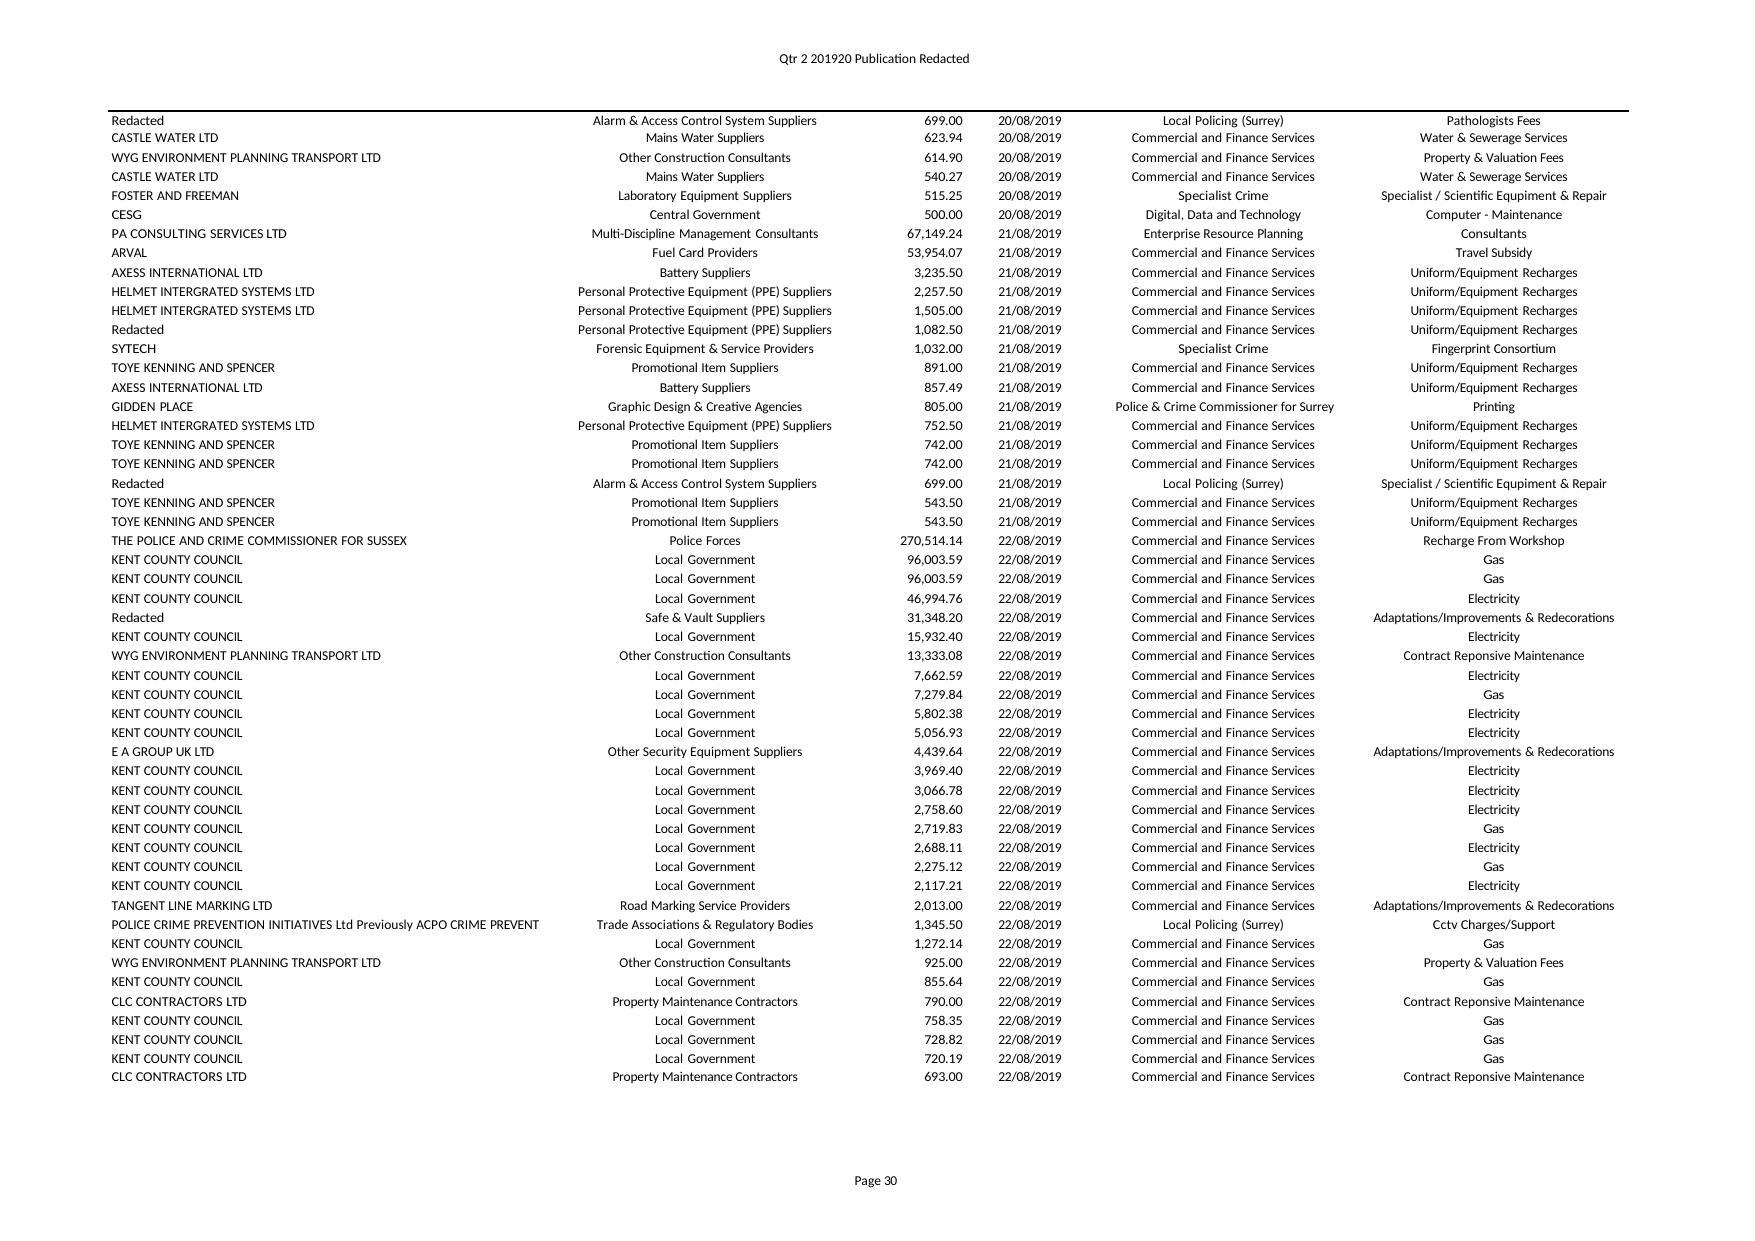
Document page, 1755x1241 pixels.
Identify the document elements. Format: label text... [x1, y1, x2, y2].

table_cell 22/08/2019 [969, 896, 1088, 915]
table_cell Printing [1359, 398, 1629, 417]
table_cell Property Maintenance Contractors [548, 1069, 860, 1087]
table_cell Gas [1359, 1031, 1629, 1050]
table_cell 22/08/2019 [969, 570, 1088, 589]
table_cell 855.64 [860, 973, 969, 992]
table_cell Water & Sewerage Services [1359, 168, 1629, 187]
table_cell 22/08/2019 [969, 800, 1088, 819]
table_cell Local Government [548, 973, 860, 992]
table_cell Recharge From Workshop [1359, 532, 1629, 551]
table_cell 20/08/2019 [969, 129, 1088, 148]
table_cell KENT COUNTY COUNCIL [108, 685, 547, 704]
table_cell Local Government [548, 666, 860, 685]
table_cell Safe & Vault Suppliers [548, 609, 860, 628]
table_cell Fuel Card Providers [548, 244, 860, 263]
table_cell Uniform/Equipment Recharges [1359, 263, 1629, 282]
table_cell 21/08/2019 [969, 455, 1088, 474]
table_cell Commercial and Finance Services [1088, 263, 1359, 282]
table_cell 22/08/2019 [969, 935, 1088, 954]
table_cell Commercial and Finance Services [1088, 935, 1359, 954]
table_cell Uniform/Equipment Recharges [1359, 436, 1629, 455]
table_cell Commercial and Finance Services [1088, 877, 1359, 896]
table_cell KENT COUNTY COUNCIL [108, 628, 547, 647]
table_cell 22/08/2019 [969, 532, 1088, 551]
table_cell 96,003.59 [860, 570, 969, 589]
table_cell KENT COUNTY COUNCIL [108, 1011, 547, 1031]
table_cell Property & Valuation Fees [1359, 148, 1629, 167]
table_cell TANGENT LINE MARKING LTD [108, 896, 547, 915]
table_cell 2,117.21 [860, 877, 969, 896]
table_cell 758.35 [860, 1011, 969, 1031]
table_cell 7,279.84 [860, 685, 969, 704]
table_cell 20/08/2019 [969, 206, 1088, 225]
table_cell Commercial and Finance Services [1088, 647, 1359, 666]
table_cell CLC CONTRACTORS LTD [108, 1069, 547, 1087]
table_cell 3,066.78 [860, 781, 969, 800]
table_cell Commercial and Finance Services [1088, 455, 1359, 474]
table_cell Personal Protective Equipment (PPE) Suppliers [548, 417, 860, 436]
table_cell 21/08/2019 [969, 494, 1088, 513]
table_cell TOYE KENNING AND SPENCER [108, 494, 547, 513]
table_cell Battery Suppliers [548, 263, 860, 282]
table_cell Local Government [548, 935, 860, 954]
table_cell Commercial and Finance Services [1088, 705, 1359, 724]
table_cell Local Government [548, 551, 860, 570]
table_cell CESG [108, 206, 547, 225]
table_cell 1,505.00 [860, 302, 969, 321]
table_cell Commercial and Finance Services [1088, 1050, 1359, 1069]
table_cell Commercial and Finance Services [1088, 800, 1359, 819]
table_cell Local Government [548, 589, 860, 608]
table_cell 22/08/2019 [969, 743, 1088, 762]
table_cell Commercial and Finance Services [1088, 781, 1359, 800]
table_cell Battery Suppliers [548, 378, 860, 397]
table_cell 1,032.00 [860, 340, 969, 359]
table_cell 925.00 [860, 954, 969, 973]
table_cell Local Government [548, 724, 860, 743]
table_cell 21/08/2019 [969, 436, 1088, 455]
table_cell Commercial and Finance Services [1088, 378, 1359, 397]
table_cell 21/08/2019 [969, 398, 1088, 417]
table_cell 31,348.20 [860, 609, 969, 628]
table_cell Electricity [1359, 877, 1629, 896]
table_cell HELMET INTERGRATED SYSTEMS LTD [108, 283, 547, 302]
table_cell 21/08/2019 [969, 244, 1088, 263]
table_cell Commercial and Finance Services [1088, 820, 1359, 839]
table_cell KENT COUNTY COUNCIL [108, 551, 547, 570]
table_cell Commercial and Finance Services [1088, 762, 1359, 781]
table_cell Police & Crime Commissioner for Surrey [1088, 398, 1359, 417]
table_cell Electricity [1359, 781, 1629, 800]
table_cell Local Government [548, 628, 860, 647]
table_cell 614.90 [860, 148, 969, 167]
table_cell FOSTER AND FREEMAN [108, 187, 547, 206]
table_cell Local Government [548, 570, 860, 589]
table_cell KENT COUNTY COUNCIL [108, 820, 547, 839]
table_cell Electricity [1359, 705, 1629, 724]
table_cell KENT COUNTY COUNCIL [108, 589, 547, 608]
table_cell 1,345.50 [860, 915, 969, 934]
table_cell Local Policing (Surrey) [1088, 474, 1359, 493]
table_cell Laboratory Equipment Suppliers [548, 187, 860, 206]
table_cell 21/08/2019 [969, 474, 1088, 493]
table_cell 752.50 [860, 417, 969, 436]
table_cell Police Forces [548, 532, 860, 551]
table_cell 22/08/2019 [969, 992, 1088, 1011]
table_cell Uniform/Equipment Recharges [1359, 321, 1629, 340]
table_cell THE POLICE AND CRIME COMMISSIONER FOR SUSSEX [108, 532, 547, 551]
table_cell 693.00 [860, 1069, 969, 1087]
table_cell Commercial and Finance Services [1088, 570, 1359, 589]
table_cell Contract Reponsive Maintenance [1359, 647, 1629, 666]
table_cell 742.00 [860, 455, 969, 474]
table_cell Specialist / Scientific Equpiment & Repair [1359, 474, 1629, 493]
table_cell Gas [1359, 570, 1629, 589]
table_cell Commercial and Finance Services [1088, 1011, 1359, 1031]
table_cell Fingerprint Consortium [1359, 340, 1629, 359]
table_cell Redacted [108, 112, 547, 129]
table_cell Promotional Item Suppliers [548, 513, 860, 532]
table_cell Other Construction Consultants [548, 954, 860, 973]
table_cell Promotional Item Suppliers [548, 494, 860, 513]
table_cell Commercial and Finance Services [1088, 532, 1359, 551]
table_cell 22/08/2019 [969, 1011, 1088, 1031]
table_cell 21/08/2019 [969, 513, 1088, 532]
table_cell 21/08/2019 [969, 378, 1088, 397]
table_cell 270,514.14 [860, 532, 969, 551]
table_cell Gas [1359, 1011, 1629, 1031]
table_cell Commercial and Finance Services [1088, 513, 1359, 532]
table_cell 699.00 [860, 474, 969, 493]
table_cell 67,149.24 [860, 225, 969, 244]
table_cell Commercial and Finance Services [1088, 839, 1359, 858]
table_cell Other Construction Consultants [548, 148, 860, 167]
table_cell 20/08/2019 [969, 187, 1088, 206]
table_cell Consultants [1359, 225, 1629, 244]
table_cell Adaptations/Improvements & Redecorations [1359, 609, 1629, 628]
table_cell Electricity [1359, 800, 1629, 819]
table_cell Electricity [1359, 839, 1629, 858]
table_cell 22/08/2019 [969, 1050, 1088, 1069]
table_cell KENT COUNTY COUNCIL [108, 877, 547, 896]
table_cell Local Government [548, 1031, 860, 1050]
table_cell 790.00 [860, 992, 969, 1011]
table_cell 500.00 [860, 206, 969, 225]
table_cell Local Policing (Surrey) [1088, 915, 1359, 934]
table_cell KENT COUNTY COUNCIL [108, 800, 547, 819]
table_cell 2,013.00 [860, 896, 969, 915]
table_cell Commercial and Finance Services [1088, 628, 1359, 647]
table_cell Commercial and Finance Services [1088, 359, 1359, 378]
table_cell Mains Water Suppliers [548, 129, 860, 148]
table_cell Commercial and Finance Services [1088, 244, 1359, 263]
table_cell 1,082.50 [860, 321, 969, 340]
table_cell Other Construction Consultants [548, 647, 860, 666]
table_cell Commercial and Finance Services [1088, 436, 1359, 455]
table_cell KENT COUNTY COUNCIL [108, 724, 547, 743]
table_cell 515.25 [860, 187, 969, 206]
table_cell 22/08/2019 [969, 781, 1088, 800]
table_cell 21/08/2019 [969, 417, 1088, 436]
table_cell Central Government [548, 206, 860, 225]
table_cell 22/08/2019 [969, 724, 1088, 743]
table_cell 13,333.08 [860, 647, 969, 666]
table_cell Electricity [1359, 762, 1629, 781]
table_cell Uniform/Equipment Recharges [1359, 283, 1629, 302]
table_cell 2,688.11 [860, 839, 969, 858]
table_cell Local Government [548, 877, 860, 896]
table_cell Promotional Item Suppliers [548, 436, 860, 455]
table_cell Multi-Discipline Management Consultants [548, 225, 860, 244]
table_cell Uniform/Equipment Recharges [1359, 513, 1629, 532]
table_cell Commercial and Finance Services [1088, 589, 1359, 608]
table_cell 21/08/2019 [969, 321, 1088, 340]
table_cell Uniform/Equipment Recharges [1359, 455, 1629, 474]
table_cell 22/08/2019 [969, 1069, 1088, 1087]
table_cell Local Government [548, 781, 860, 800]
table_cell KENT COUNTY COUNCIL [108, 1050, 547, 1069]
table_cell Computer - Maintenance [1359, 206, 1629, 225]
table_cell Redacted [108, 474, 547, 493]
table_cell 543.50 [860, 513, 969, 532]
table_cell Commercial and Finance Services [1088, 1069, 1359, 1087]
table_cell TOYE KENNING AND SPENCER [108, 455, 547, 474]
table_cell 46,994.76 [860, 589, 969, 608]
table_cell Personal Protective Equipment (PPE) Suppliers [548, 283, 860, 302]
table_cell Alarm & Access Control System Suppliers [548, 112, 860, 129]
table_cell 2,257.50 [860, 283, 969, 302]
table_cell KENT COUNTY COUNCIL [108, 762, 547, 781]
table_cell Local Government [548, 1011, 860, 1031]
table_cell 857.49 [860, 378, 969, 397]
table_cell 96,003.59 [860, 551, 969, 570]
table_cell SYTECH [108, 340, 547, 359]
table_cell 1,272.14 [860, 935, 969, 954]
table_cell AXESS INTERNATIONAL LTD [108, 263, 547, 282]
table_cell 15,932.40 [860, 628, 969, 647]
table_cell Electricity [1359, 628, 1629, 647]
table_cell Digital, Data and Technology [1088, 206, 1359, 225]
table_cell Pathologists Fees [1359, 112, 1629, 129]
table_cell Local Government [548, 800, 860, 819]
table_cell 22/08/2019 [969, 915, 1088, 934]
table_cell Alarm & Access Control System Suppliers [548, 474, 860, 493]
table_cell Local Government [548, 705, 860, 724]
table_cell HELMET INTERGRATED SYSTEMS LTD [108, 302, 547, 321]
table_cell 21/08/2019 [969, 283, 1088, 302]
table_cell E A GROUP UK LTD [108, 743, 547, 762]
table_cell Specialist Crime [1088, 187, 1359, 206]
table_cell Mains Water Suppliers [548, 168, 860, 187]
table_cell CLC CONTRACTORS LTD [108, 992, 547, 1011]
table_cell TOYE KENNING AND SPENCER [108, 436, 547, 455]
table_cell TOYE KENNING AND SPENCER [108, 513, 547, 532]
table_cell GIDDEN PLACE [108, 398, 547, 417]
table_cell 543.50 [860, 494, 969, 513]
table_cell 22/08/2019 [969, 1031, 1088, 1050]
table_cell 20/08/2019 [969, 112, 1088, 129]
table_cell 22/08/2019 [969, 666, 1088, 685]
table_cell Promotional Item Suppliers [548, 359, 860, 378]
table_cell 20/08/2019 [969, 168, 1088, 187]
table_cell KENT COUNTY COUNCIL [108, 781, 547, 800]
table_cell Commercial and Finance Services [1088, 129, 1359, 148]
table_cell 5,802.38 [860, 705, 969, 724]
table_cell 891.00 [860, 359, 969, 378]
table_cell Gas [1359, 935, 1629, 954]
table_cell Electricity [1359, 666, 1629, 685]
table_cell WYG ENVIRONMENT PLANNING TRANSPORT LTD [108, 954, 547, 973]
table_cell 22/08/2019 [969, 551, 1088, 570]
table_cell 22/08/2019 [969, 589, 1088, 608]
table_cell Specialist / Scientific Equpiment & Repair [1359, 187, 1629, 206]
table_cell KENT COUNTY COUNCIL [108, 858, 547, 877]
table_cell Forensic Equipment & Service Providers [548, 340, 860, 359]
table_cell 2,275.12 [860, 858, 969, 877]
table_cell Enterprise Resource Planning [1088, 225, 1359, 244]
table_cell CASTLE WATER LTD [108, 168, 547, 187]
table_cell CASTLE WATER LTD [108, 129, 547, 148]
table_cell AXESS INTERNATIONAL LTD [108, 378, 547, 397]
table_cell 2,719.83 [860, 820, 969, 839]
table_cell 3,235.50 [860, 263, 969, 282]
table_cell 7,662.59 [860, 666, 969, 685]
table_cell 22/08/2019 [969, 609, 1088, 628]
table_cell Promotional Item Suppliers [548, 455, 860, 474]
table_cell KENT COUNTY COUNCIL [108, 839, 547, 858]
table_cell Redacted [108, 321, 547, 340]
table_cell Local Government [548, 820, 860, 839]
table_cell Adaptations/Improvements & Redecorations [1359, 896, 1629, 915]
table_cell Local Policing (Surrey) [1088, 112, 1359, 129]
table_cell Local Government [548, 762, 860, 781]
table_cell Property & Valuation Fees [1359, 954, 1629, 973]
table_cell 22/08/2019 [969, 647, 1088, 666]
table_cell 4,439.64 [860, 743, 969, 762]
table_cell Specialist Crime [1088, 340, 1359, 359]
table_cell Adaptations/Improvements & Redecorations [1359, 743, 1629, 762]
table_cell Redacted [108, 609, 547, 628]
table_cell Uniform/Equipment Recharges [1359, 302, 1629, 321]
table_cell Uniform/Equipment Recharges [1359, 378, 1629, 397]
table_cell 22/08/2019 [969, 628, 1088, 647]
table_cell 22/08/2019 [969, 762, 1088, 781]
table_cell Uniform/Equipment Recharges [1359, 417, 1629, 436]
table_cell 540.27 [860, 168, 969, 187]
table_cell Commercial and Finance Services [1088, 858, 1359, 877]
table_cell WYG ENVIRONMENT PLANNING TRANSPORT LTD [108, 148, 547, 167]
table_cell KENT COUNTY COUNCIL [108, 935, 547, 954]
table_cell Property Maintenance Contractors [548, 992, 860, 1011]
table_cell Commercial and Finance Services [1088, 551, 1359, 570]
table_cell KENT COUNTY COUNCIL [108, 570, 547, 589]
table_cell Gas [1359, 1050, 1629, 1069]
table_cell Graphic Design & Creative Agencies [548, 398, 860, 417]
table_cell Commercial and Finance Services [1088, 1031, 1359, 1050]
table_cell Gas [1359, 820, 1629, 839]
table_cell 22/08/2019 [969, 839, 1088, 858]
table_cell KENT COUNTY COUNCIL [108, 666, 547, 685]
table_cell Commercial and Finance Services [1088, 954, 1359, 973]
table_cell 21/08/2019 [969, 225, 1088, 244]
table_cell Commercial and Finance Services [1088, 321, 1359, 340]
table_cell 742.00 [860, 436, 969, 455]
table_cell 728.82 [860, 1031, 969, 1050]
table_cell Electricity [1359, 589, 1629, 608]
table_cell Commercial and Finance Services [1088, 743, 1359, 762]
table_cell PA CONSULTING SERVICES LTD [108, 225, 547, 244]
table_cell Uniform/Equipment Recharges [1359, 494, 1629, 513]
table_cell 22/08/2019 [969, 877, 1088, 896]
table_cell 22/08/2019 [969, 858, 1088, 877]
table_cell Local Government [548, 839, 860, 858]
table_cell Commercial and Finance Services [1088, 724, 1359, 743]
table_cell Local Government [548, 685, 860, 704]
table_cell ARVAL [108, 244, 547, 263]
table_cell KENT COUNTY COUNCIL [108, 705, 547, 724]
table_cell Commercial and Finance Services [1088, 148, 1359, 167]
table_cell Personal Protective Equipment (PPE) Suppliers [548, 321, 860, 340]
table_cell Road Marking Service Providers [548, 896, 860, 915]
table_cell Electricity [1359, 724, 1629, 743]
table_cell 805.00 [860, 398, 969, 417]
table_cell 22/08/2019 [969, 973, 1088, 992]
table_cell 2,758.60 [860, 800, 969, 819]
table_cell 21/08/2019 [969, 263, 1088, 282]
table_cell Local Government [548, 858, 860, 877]
table_cell TOYE KENNING AND SPENCER [108, 359, 547, 378]
table_cell Contract Reponsive Maintenance [1359, 992, 1629, 1011]
table_cell Commercial and Finance Services [1088, 494, 1359, 513]
table_cell 21/08/2019 [969, 340, 1088, 359]
table_cell Uniform/Equipment Recharges [1359, 359, 1629, 378]
table_cell Personal Protective Equipment (PPE) Suppliers [548, 302, 860, 321]
table_cell Commercial and Finance Services [1088, 168, 1359, 187]
table_cell 5,056.93 [860, 724, 969, 743]
table_cell Commercial and Finance Services [1088, 302, 1359, 321]
table_cell Other Security Equipment Suppliers [548, 743, 860, 762]
table_cell Gas [1359, 685, 1629, 704]
table_cell WYG ENVIRONMENT PLANNING TRANSPORT LTD [108, 647, 547, 666]
table_cell 20/08/2019 [969, 148, 1088, 167]
table_cell HELMET INTERGRATED SYSTEMS LTD [108, 417, 547, 436]
table_cell POLICE CRIME PREVENTION INITIATIVES Ltd Previously ACPO CRIME PREVENT [108, 915, 547, 934]
table_cell 699.00 [860, 112, 969, 129]
table_cell 21/08/2019 [969, 302, 1088, 321]
table_cell 720.19 [860, 1050, 969, 1069]
table_cell 21/08/2019 [969, 359, 1088, 378]
table_cell 22/08/2019 [969, 820, 1088, 839]
table_cell Gas [1359, 551, 1629, 570]
table_cell 53,954.07 [860, 244, 969, 263]
table_cell 22/08/2019 [969, 705, 1088, 724]
table_cell Contract Reponsive Maintenance [1359, 1069, 1629, 1087]
table_cell 22/08/2019 [969, 685, 1088, 704]
table_cell Commercial and Finance Services [1088, 685, 1359, 704]
table_cell Travel Subsidy [1359, 244, 1629, 263]
table_cell Commercial and Finance Services [1088, 283, 1359, 302]
table_cell KENT COUNTY COUNCIL [108, 1031, 547, 1050]
table_cell Commercial and Finance Services [1088, 609, 1359, 628]
table_cell 22/08/2019 [969, 954, 1088, 973]
table_cell 623.94 [860, 129, 969, 148]
table_cell Commercial and Finance Services [1088, 896, 1359, 915]
table_cell Gas [1359, 973, 1629, 992]
table_cell Water & Sewerage Services [1359, 129, 1629, 148]
table_cell KENT COUNTY COUNCIL [108, 973, 547, 992]
table_cell Commercial and Finance Services [1088, 973, 1359, 992]
table_cell Gas [1359, 858, 1629, 877]
table_cell Commercial and Finance Services [1088, 417, 1359, 436]
table_cell Local Government [548, 1050, 860, 1069]
table_cell 3,969.40 [860, 762, 969, 781]
table_cell Cctv Charges/Support [1359, 915, 1629, 934]
table_cell Commercial and Finance Services [1088, 666, 1359, 685]
table_cell Trade Associations & Regulatory Bodies [548, 915, 860, 934]
table_cell Commercial and Finance Services [1088, 992, 1359, 1011]
